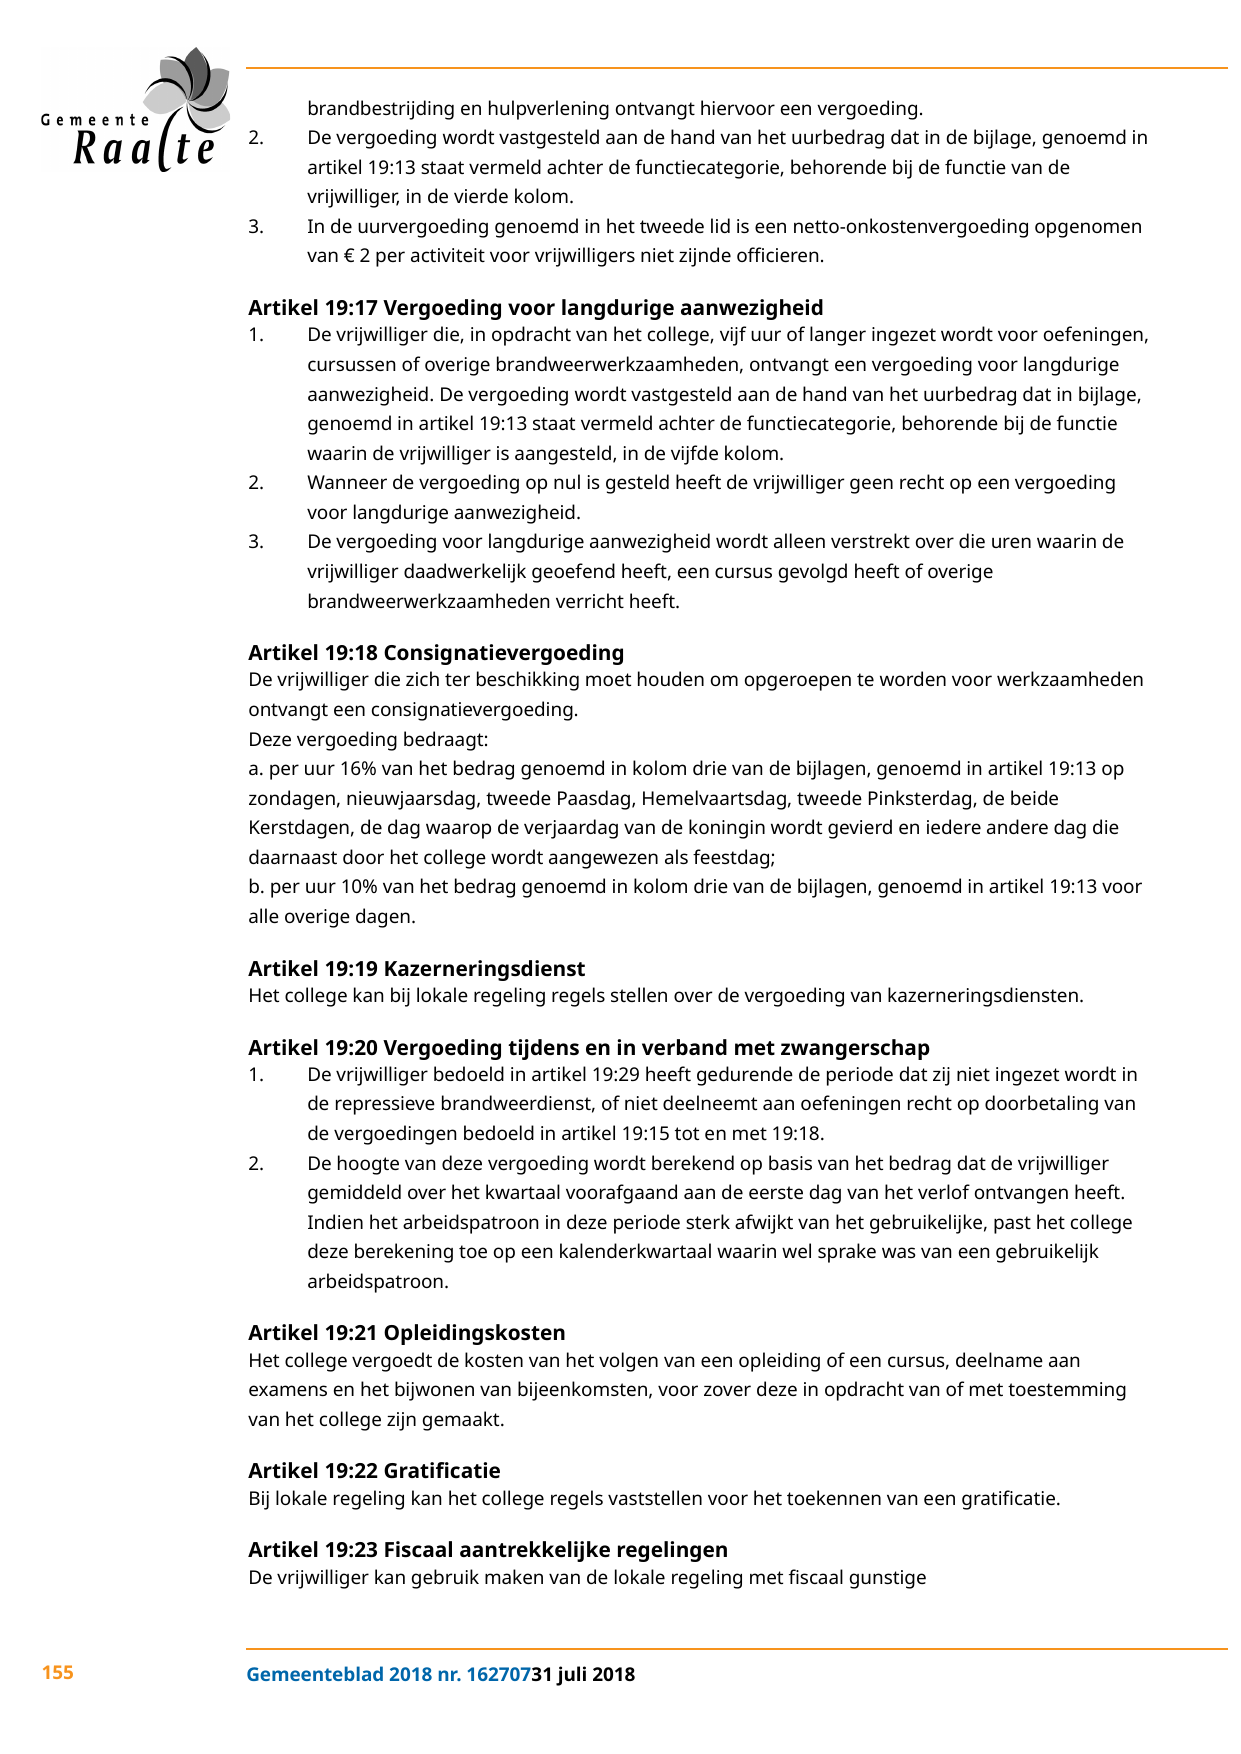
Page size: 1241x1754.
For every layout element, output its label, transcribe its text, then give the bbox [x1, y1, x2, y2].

text Deze vergoeding bedraagt: [248, 726, 1152, 752]
text b. per uur 10% van het bedrag genoemd in kolom drie van de bijlagen, genoemd in artikel 19:13 voor alle overige dagen. [248, 874, 1152, 929]
list De hoogte van deze vergoeding wordt berekend op basis van het bedrag dat de vrijwilliger gemiddeld over het kwartaal voorafgaand aan de eerste dag van het verlof ontvangen heeft. Indien het arbeidspatroon in deze periode sterk afwijkt van het gebruikelijke, past het college deze berekening toe op een kalenderkwartaal waarin wel sprake was van een gebruikelijk arbeidspatroon. [248, 1150, 1152, 1294]
text Artikel 19:23 Fiscaal aantrekkelijke regelingen [248, 1535, 1152, 1564]
list In de uurvergoeding genoemd in het tweede lid is een netto-onkostenvergoeding opgenomen van € 2 per activiteit voor vrijwilligers niet zijnde officieren. [248, 213, 1152, 268]
text Artikel 19:17 Vergoeding voor langdurige aanwezigheid [248, 293, 1152, 322]
text Artikel 19:21 Opleidingskosten [248, 1318, 1152, 1347]
picture [41, 47, 231, 172]
text Artikel 19:18 Consignatievergoeding [248, 638, 1152, 667]
text Het college vergoedt de kosten van het volgen van een opleiding of een cursus, deelname aan examens en het bijwonen van bijeenkomsten, voor zover deze in opdracht van of met toestemming van het college zijn gemaakt. [248, 1347, 1152, 1432]
text a. per uur 16% van het bedrag genoemd in kolom drie van de bijlagen, genoemd in artikel 19:13 op zondagen, nieuwjaarsdag, tweede Paasdag, Hemelvaartsdag, tweede Pinksterdag, de beide Kerstdagen, de dag waarop de verjaardag van de koningin wordt gevierd en iedere andere dag die daarnaast door het college wordt aangewezen als feestdag; [248, 755, 1152, 870]
list Wanneer de vergoeding op nul is gesteld heeft de vrijwilliger geen recht op een vergoeding voor langdurige aanwezigheid. [248, 469, 1152, 525]
list De vrijwilliger bedoeld in artikel 19:29 heeft gedurende de periode dat zij niet ingezet wordt in de repressieve brandweerdienst, of niet deelneemt aan oefeningen recht op doorbetaling van de vergoedingen bedoeld in artikel 19:15 tot en met 19:18. [248, 1061, 1152, 1146]
list De vrijwilliger die, in opdracht van het college, vijf uur of langer ingezet wordt voor oefeningen, cursussen of overige brandweerwerkzaamheden, ontvangt een vergoeding voor langdurige aanwezigheid. De vergoeding wordt vastgesteld aan de hand van het uurbedrag dat in bijlage, genoemd in artikel 19:13 staat vermeld achter de functiecategorie, behorende bij de functie waarin de vrijwilliger is aangesteld, in de vijfde kolom. [248, 322, 1152, 466]
text Artikel 19:20 Vergoeding tijdens en in verband met zwangerschap [248, 1033, 1152, 1061]
list De vergoeding voor langdurige aanwezigheid wordt alleen verstrekt over die uren waarin de vrijwilliger daadwerkelijk geoefend heeft, een cursus gevolgd heeft of overige brandweerwerkzaamheden verricht heeft. [248, 529, 1152, 613]
text De vrijwilliger die zich ter beschikking moet houden om opgeroepen te worden voor werkzaamheden ontvangt een consignatievergoeding. [248, 667, 1152, 722]
text Artikel 19:22 Gratificatie [248, 1457, 1152, 1485]
list brandbestrijding en hulpverlening ontvangt hiervoor een vergoeding. [248, 95, 1152, 121]
list De vergoeding wordt vastgesteld aan de hand van het uurbedrag dat in de bijlage, genoemd in artikel 19:13 staat vermeld achter de functiecategorie, behorende bij de functie van de vrijwilliger, in de vierde kolom. [248, 124, 1152, 209]
text Het college kan bij lokale regeling regels stellen over de vergoeding van kazerneringsdiensten. [248, 982, 1152, 1008]
text De vrijwilliger kan gebruik maken van de lokale regeling met fiscaal gunstige [248, 1564, 1152, 1589]
text Bij lokale regeling kan het college regels vaststellen voor het toekennen van een gratificatie. [248, 1485, 1152, 1511]
text Artikel 19:19 Kazerneringsdienst [248, 954, 1152, 982]
